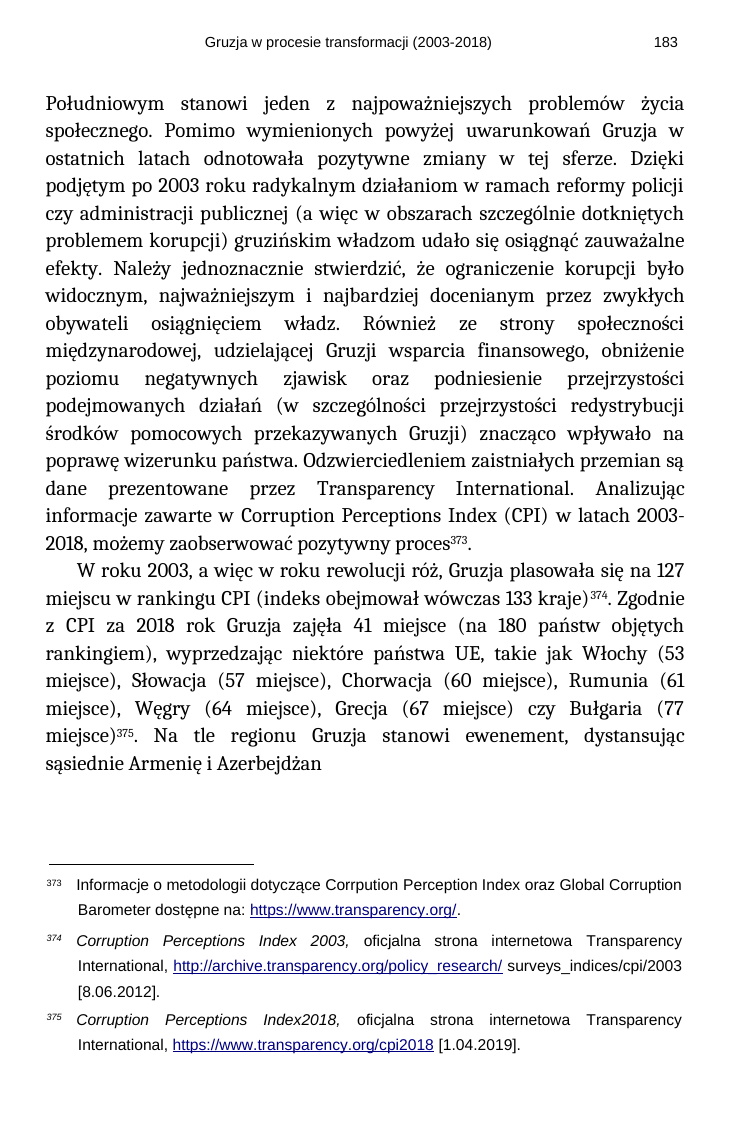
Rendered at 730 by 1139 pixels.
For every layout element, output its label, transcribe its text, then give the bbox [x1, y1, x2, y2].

text 183 [653, 34, 683, 51]
text W roku 2003, a więc w roku rewolucji róż, Gruzja plasowała się na 127 miejscu w rankingu CPI (indeks obejmował wówczas 133 kraje)374. Zgodnie z CPI za 2018 rok Gruzja zajęła 41 miejsce (na 180 państw objętych rankingiem), wyprzedzając niektóre państwa UE, takie jak Włochy (53 miejsce), Słowacja (57 miejsce), Chorwa­cja (60 miejsce), Rumunia (61 miejsce), Węgry (64 miejsce), Grecja (67 miejsce) czy Bułgaria (77 miejsce)375. Na tle regionu Gruzja sta­nowi ewenement, dystansując sąsiednie Armenię i Azerbejdżan [45, 559, 685, 776]
text 375 Corruption Perceptions Index2018, oficjalna strona internetowa Transparency International, https://www.transparency.org/cpi2018 [1.04.2019]. [46, 1010, 682, 1053]
text Południowym stanowi jeden z najpoważniejszych problemów życia społecznego. Pomimo wymienionych powyżej uwarunkowań Gruzja w ostatnich latach odnotowała pozytywne zmiany w tej sferze. Dzięki podjętym po 2003 roku radykalnym działaniom w ramach reformy policji czy administracji publicznej (a więc w obszarach szczególnie dotkniętych problemem korupcji) gruzińskim władzom udało się osiągnąć zauważalne efekty. Należy jednoznacznie stwierdzić, że ograniczenie korupcji było widocznym, najważniejszym i najbar­dziej docenianym przez zwykłych obywateli osiągnięciem władz. Również ze strony społeczności międzynarodowej, udzielającej Gruzji wsparcia finansowego, obniżenie poziomu negatywnych zjawisk oraz podniesienie przejrzystości podejmowanych działań (w szczególności przejrzystości redystrybucji środków pomoco­wych przekazywanych Gruzji) znacząco wpływało na poprawę wizerunku państwa. Odzwierciedleniem zaistniałych przemian są dane prezentowane przez Transparency International. Analizując informacje zawarte w Corruption Perceptions Index (CPI) w latach 2003-2018, możemy zaobserwować pozytywny proces373. [45, 92, 685, 556]
text 373 Informacje o metodologii dotyczące Corrpution Perception Index oraz Global Corruption Barometer dostępne na: https://www.transparency.org/. [46, 876, 682, 919]
text Gruzja w procesie transformacji (2003-2018) [204, 34, 526, 51]
text 374 Corruption Perceptions Index 2003, oficjalna strona internetowa Transpa­rency International, http://archive.transparency.org/policy_research/ surveys_indices/cpi/2003 [8.06.2012]. [46, 932, 682, 1000]
